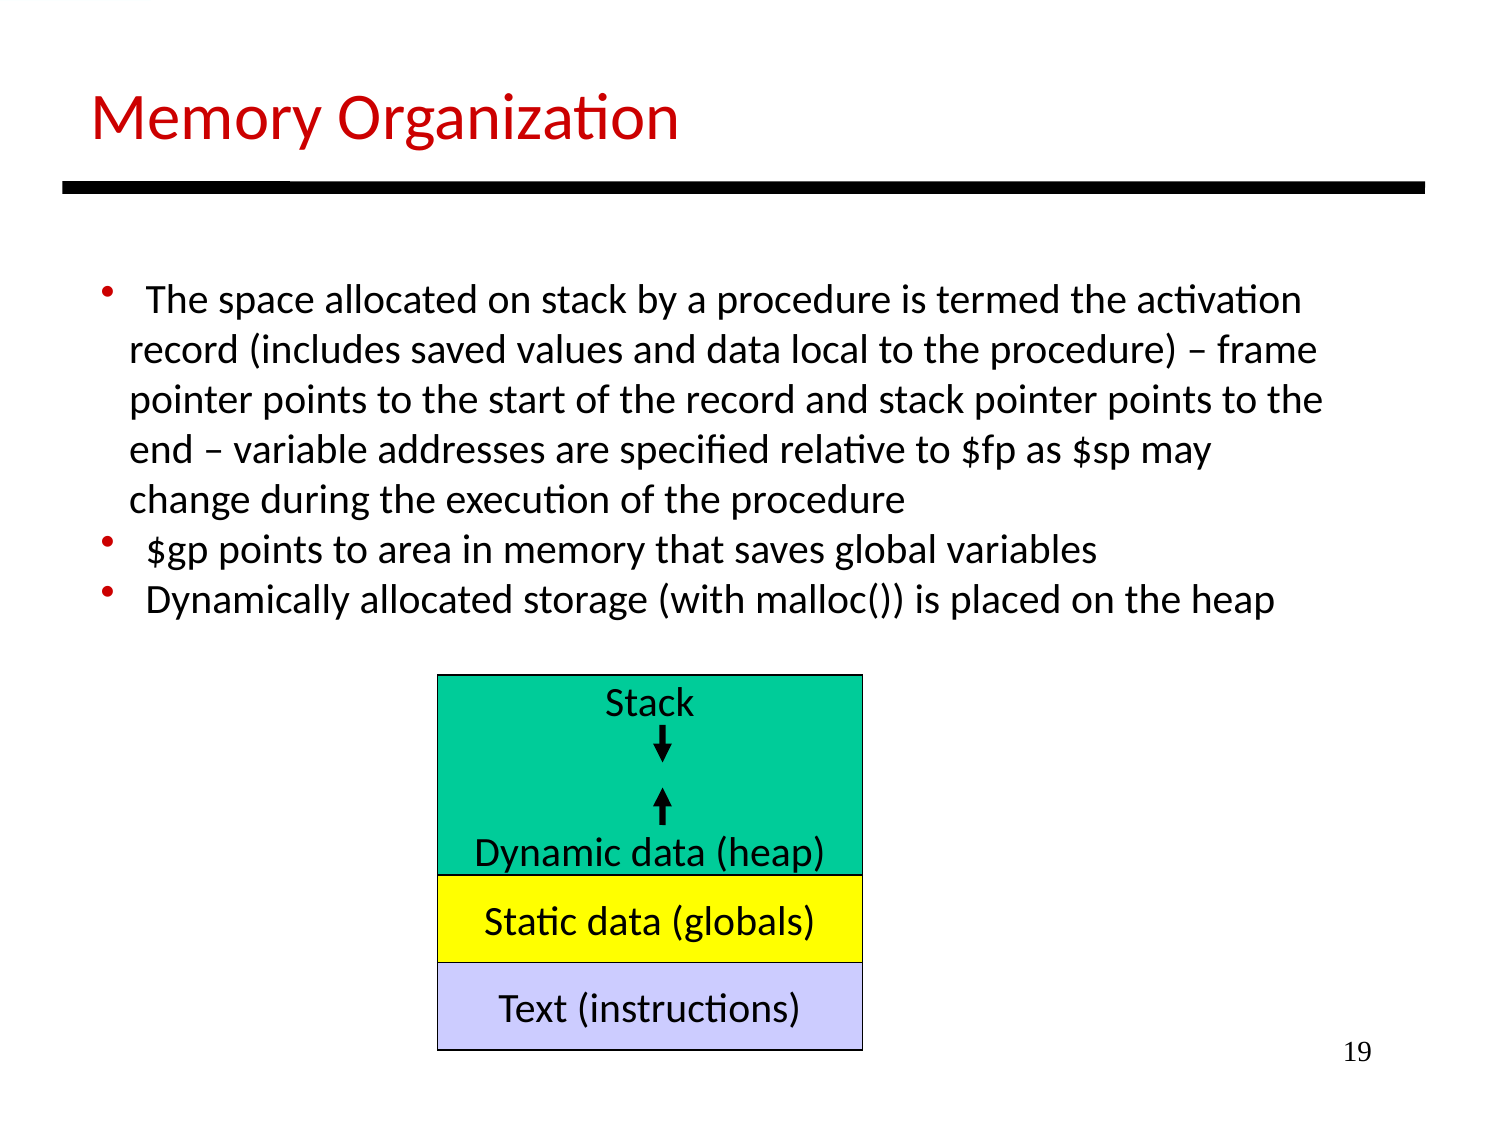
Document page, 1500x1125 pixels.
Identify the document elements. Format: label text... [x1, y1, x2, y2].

text_box Static data (globals) [437, 874, 863, 962]
text_box Stack Dynamic data (heap) [437, 675, 863, 874]
text_box Text (instructions) [437, 962, 863, 1050]
slide_number [1074, 1025, 1388, 1100]
text_box Memory Organization [76, 65, 697, 160]
text_box The space allocated on stack by a procedure is termed the activation record (includes saved values and data local to the procedure) – frame pointer points to the start of the record and stack pointer points to the end – variable addresses are specified relative to $fp as $sp may change during the execution of the procedure $gp points to area in memory that saves global variables Dynamically allocated storage (with malloc()) is placed on the heap [85, 264, 1349, 630]
